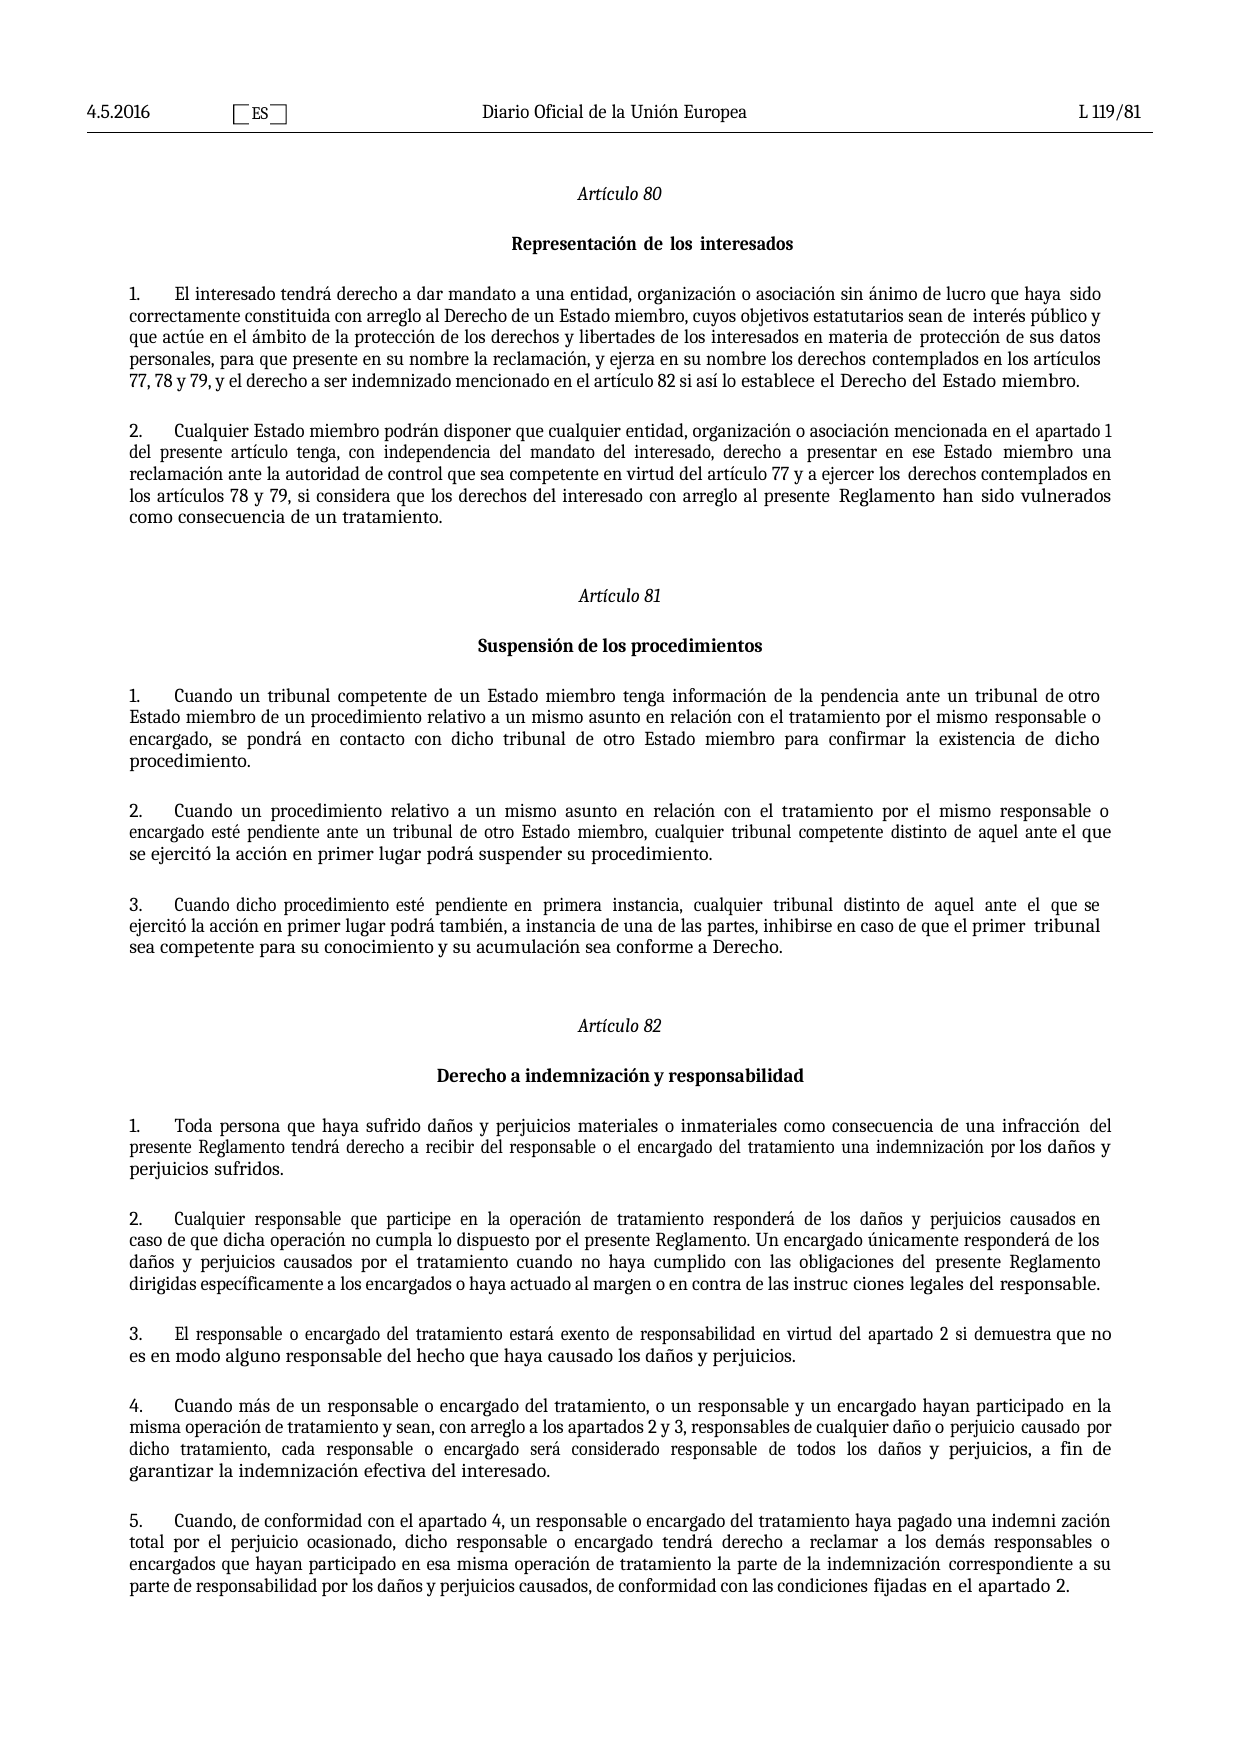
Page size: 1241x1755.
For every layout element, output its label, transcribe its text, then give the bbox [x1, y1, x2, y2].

list Cuando dicho procedimiento esté pendiente en primera instancia, cualquier tribunal distinto de aquel ante el que se ejercitó la acción en primer lugar podrá también, a instancia de una de las partes, inhibirse en caso de que el primer tribunal sea competente para su conocimiento y su acumulación sea conforme a Derecho. [129, 894, 1101, 959]
list El responsable o encargado del tratamiento estará exento de responsabilidad en virtud del apartado 2 si demuestra que no es en modo alguno responsable del hecho que haya causado los daños y perjuicios. [129, 1323, 1111, 1367]
list Cualquier Estado miembro podrán disponer que cualquier entidad, organización o asociación mencionada en el apartado 1 del presente artículo tenga, con independencia del mandato del interesado, derecho a presentar en ese Estado miembro una reclamación ante la autoridad de control que sea competente en virtud del artículo 77 y a ejercer los derechos contemplados en los artículos 78 y 79, si considera que los derechos del interesado con arreglo al presente Reglamento han sido vulnerados como consecuencia de un tratamiento. [129, 420, 1111, 529]
text Artículo 82 [193, 1014, 1047, 1037]
text Artículo 81 [193, 584, 1047, 607]
subtitle Representación de los interesados [193, 233, 1111, 255]
text Artículo 80 [193, 183, 1047, 206]
list Cuando más de un responsable o encargado del tratamiento, o un responsable y un encargado hayan participado en la misma operación de tratamiento y sean, con arreglo a los apartados 2 y 3, responsables de cualquier daño o perjuicio causado por dicho tratamiento, cada responsable o encargado será considerado responsable de todos los daños y perjuicios, a fin de garantizar la indemnización efectiva del interesado. [129, 1395, 1111, 1482]
list Toda persona que haya sufrido daños y perjuicios materiales o inmateriales como consecuencia de una infracción del presente Reglamento tendrá derecho a recibir del responsable o el encargado del tratamiento una indemnización por los daños y perjuicios sufridos. [129, 1115, 1111, 1180]
list Cuando un tribunal competente de un Estado miembro tenga información de la pendencia ante un tribunal de otro Estado miembro de un procedimiento relativo a un mismo asunto en relación con el tratamiento por el mismo responsable o encargado, se pondrá en contacto con dicho tribunal de otro Estado miembro para confirmar la existencia de dicho procedimiento. [129, 685, 1101, 772]
list Cuando, de conformidad con el apartado 4, un responsable o encargado del tratamiento haya pagado una indemni­ zación total por el perjuicio ocasionado, dicho responsable o encargado tendrá derecho a reclamar a los demás responsables o encargados que hayan participado en esa misma operación de tratamiento la parte de la indemnización correspondiente a su parte de responsabilidad por los daños y perjuicios causados, de conformidad con las condiciones fijadas en el apartado 2. [129, 1510, 1111, 1597]
list Cuando un procedimiento relativo a un mismo asunto en relación con el tratamiento por el mismo responsable o encargado esté pendiente ante un tribunal de otro Estado miembro, cualquier tribunal competente distinto de aquel ante el que se ejercitó la acción en primer lugar podrá suspender su procedimiento. [129, 800, 1111, 865]
subtitle Derecho a indemnización y responsabilidad [193, 1064, 1047, 1087]
list El interesado tendrá derecho a dar mandato a una entidad, organización o asociación sin ánimo de lucro que haya sido correctamente constituida con arreglo al Derecho de un Estado miembro, cuyos objetivos estatutarios sean de interés público y que actúe en el ámbito de la protección de los derechos y libertades de los interesados en materia de protección de sus datos personales, para que presente en su nombre la reclamación, y ejerza en su nombre los derechos contemplados en los artículos 77, 78 y 79, y el derecho a ser indemnizado mencionado en el artículo 82 si así lo establece el Derecho del Estado miembro. [129, 283, 1101, 392]
list Cualquier responsable que participe en la operación de tratamiento responderá de los daños y perjuicios causados en caso de que dicha operación no cumpla lo dispuesto por el presente Reglamento. Un encargado únicamente responderá de los daños y perjuicios causados por el tratamiento cuando no haya cumplido con las obligaciones del presente Reglamento dirigidas específicamente a los encargados o haya actuado al margen o en contra de las instruc­ ciones legales del responsable. [129, 1208, 1101, 1295]
subtitle Suspensión de los procedimientos [193, 634, 1047, 657]
